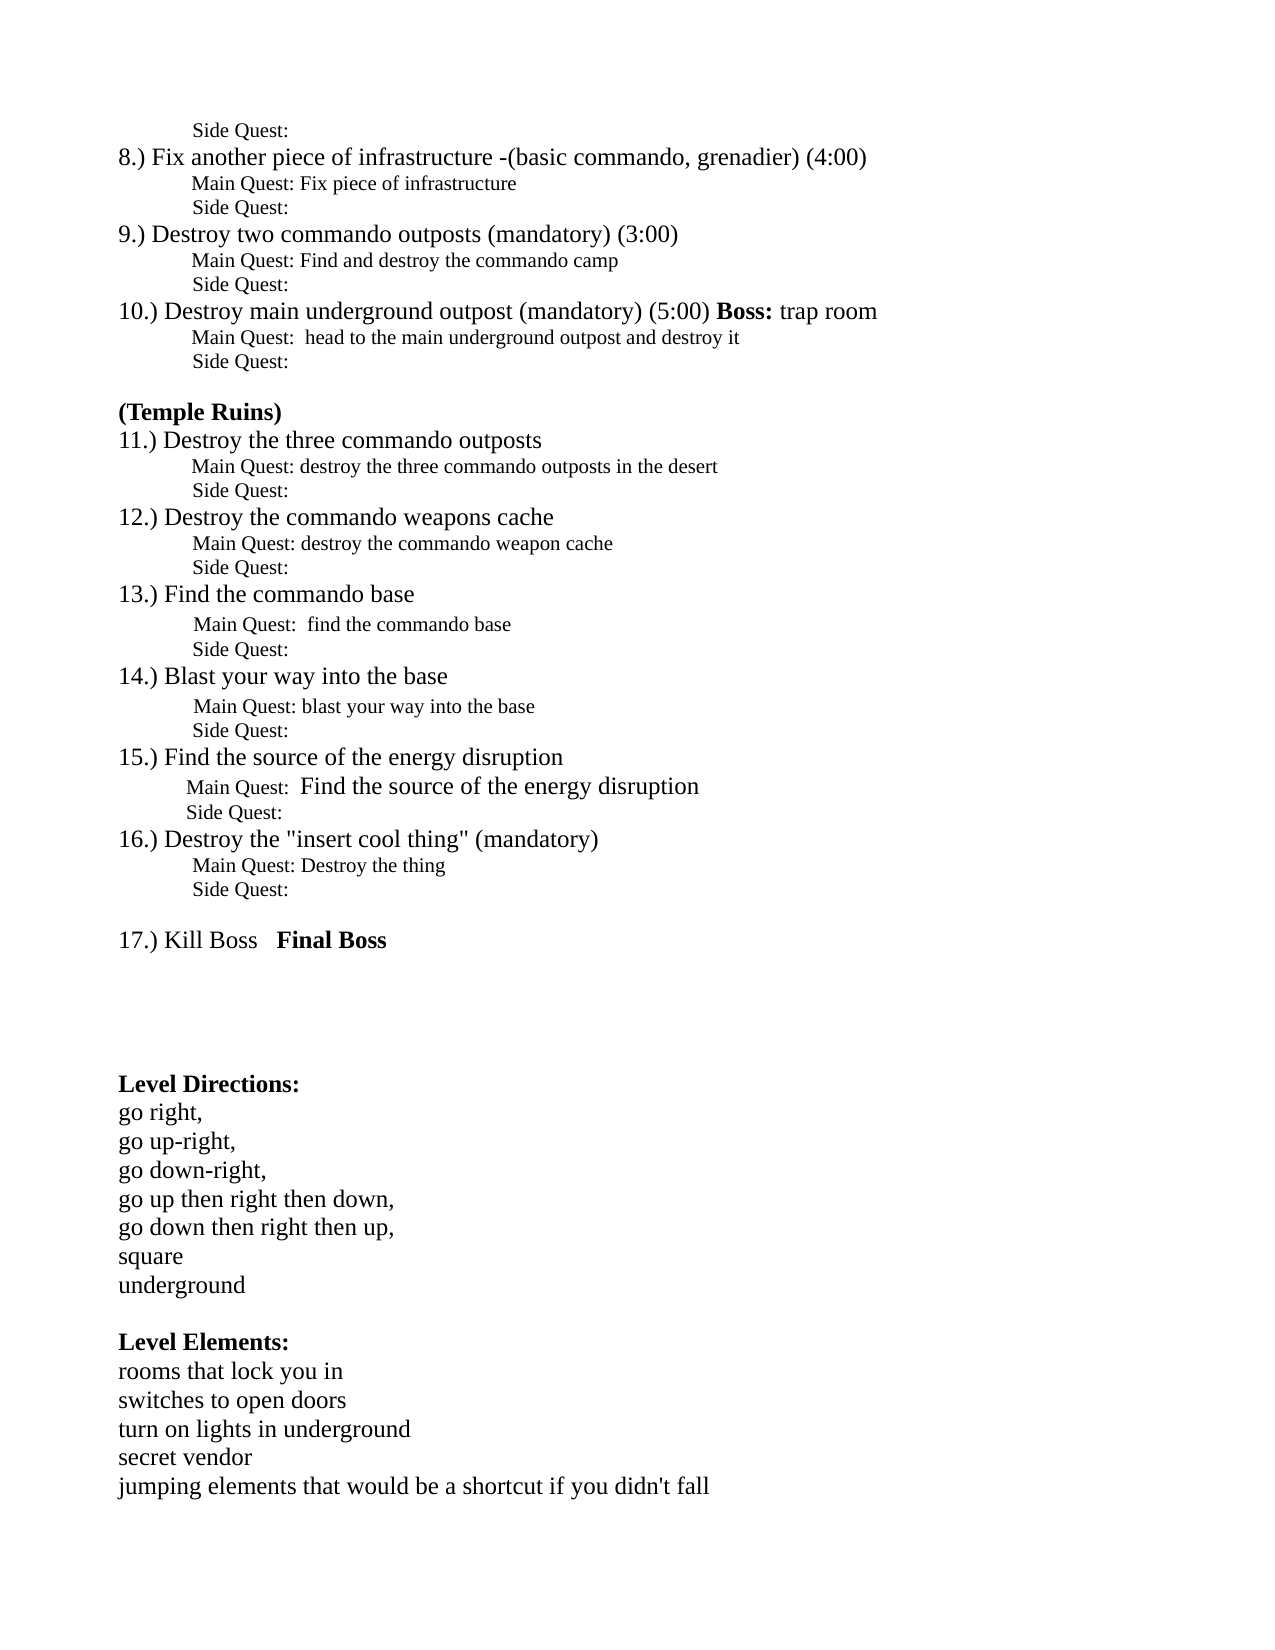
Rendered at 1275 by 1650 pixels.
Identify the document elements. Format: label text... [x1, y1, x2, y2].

text Side Quest: [118, 272, 1157, 296]
text Main Quest: head to the main underground outpost and destroy it [118, 325, 1157, 349]
text 11.) Destroy the three commando outposts [118, 426, 1157, 454]
text underground [118, 1270, 1157, 1299]
text Main Quest: Fix piece of infrastructure [118, 171, 1157, 195]
text go down then right then up, [118, 1212, 1157, 1241]
text Main Quest: Destroy the thing [118, 853, 1157, 877]
text (Temple Ruins) [118, 397, 1157, 426]
text 16.) Destroy the "insert cool thing" (mandatory) [118, 824, 1157, 853]
text Side Quest: [118, 118, 1157, 142]
text Main Quest: destroy the three commando outposts in the desert [118, 454, 1157, 478]
text Main Quest: Find and destroy the commando camp [118, 248, 1157, 272]
text Side Quest: [118, 718, 1157, 742]
text 17.) Kill Boss Final Boss [118, 925, 1157, 954]
text 15.) Find the source of the energy disruption [118, 742, 1157, 771]
text 12.) Destroy the commando weapons cache [118, 502, 1157, 531]
text 9.) Destroy two commando outposts (mandatory) (3:00) [118, 219, 1157, 248]
text 8.) Fix another piece of infrastructure -(basic commando, grenadier) (4:00) [118, 142, 1157, 171]
text go up then right then down, [118, 1184, 1157, 1212]
text rooms that lock you in [118, 1356, 1157, 1385]
text Side Quest: [118, 478, 1157, 502]
text Main Quest: blast your way into the base [118, 690, 1157, 718]
text 13.) Find the commando base [118, 579, 1157, 608]
text secret vendor [118, 1442, 1157, 1471]
text Side Quest: [118, 349, 1157, 373]
text Main Quest: find the commando base [118, 608, 1157, 637]
text Main Quest: destroy the commando weapon cache [118, 531, 1157, 555]
text go up-right, [118, 1126, 1157, 1155]
text Side Quest: [118, 637, 1157, 661]
text turn on lights in underground [118, 1414, 1157, 1442]
text Side Quest: [118, 555, 1157, 579]
text go right, [118, 1097, 1157, 1126]
text Level Directions: [118, 1069, 1157, 1097]
text jumping elements that would be a shortcut if you didn't fall [118, 1471, 1157, 1500]
text Level Elements: [118, 1327, 1157, 1356]
text Side Quest: [118, 800, 1157, 824]
text 14.) Blast your way into the base [118, 661, 1157, 690]
text Main Quest: Find the source of the energy disruption [118, 771, 1157, 800]
text switches to open doors [118, 1385, 1157, 1414]
text square [118, 1241, 1157, 1270]
text Side Quest: [118, 195, 1157, 219]
text 10.) Destroy main underground outpost (mandatory) (5:00) Boss: trap room [118, 296, 1157, 325]
text go down-right, [118, 1155, 1157, 1184]
text Side Quest: [118, 877, 1157, 901]
